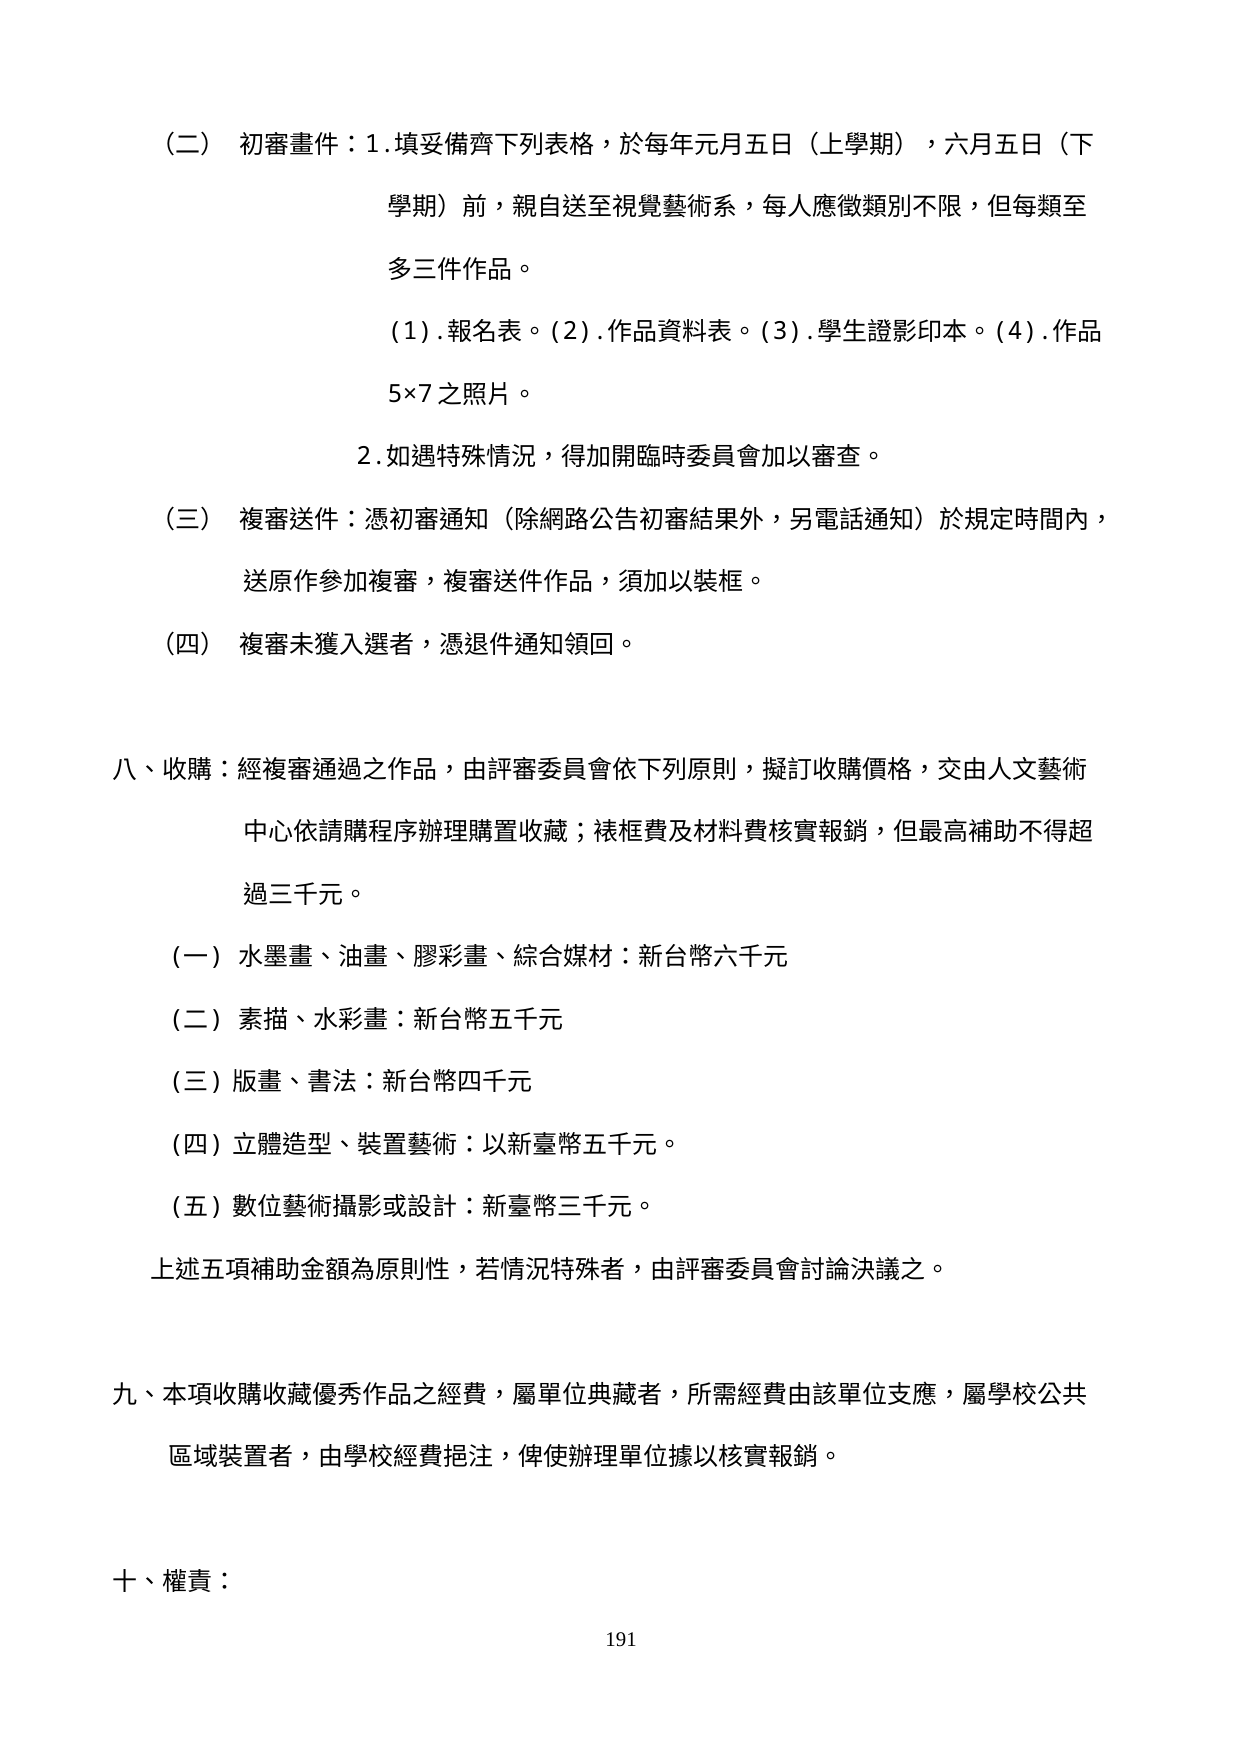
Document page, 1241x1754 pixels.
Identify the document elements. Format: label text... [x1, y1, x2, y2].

text 2.如遇特殊情況，得加開臨時委員會加以審查。 [306, 413, 1110, 476]
text （四） 複審未獲入選者，憑退件通知領回。 [150, 601, 1110, 663]
text （二） 初審畫件：1.填妥備齊下列表格，於每年元月五日（上學期），六月五日（下學期）前，親自送至視覺藝術系，每人應徵類別不限，但每類至多三件作品。 [150, 101, 1110, 288]
text (1).報名表。(2).作品資料表。(3).學生證影印本。(4).作品5×7之照片。 [387, 288, 1110, 413]
text 八、收購：經複審通過之作品，由評審委員會依下列原則，擬訂收購價格，交由人文藝術中心依請購程序辦理購置收藏；裱框費及材料費核實報銷，但最高補助不得超過三千元。 [112, 726, 1110, 913]
text 九、本項收購收藏優秀作品之經費，屬單位典藏者，所需經費由該單位支應，屬學校公共區域裝置者，由學校經費挹注，俾使辦理單位據以核實報銷。 [112, 1351, 1110, 1476]
text (二) 素描、水彩畫：新台幣五千元 [169, 976, 1110, 1038]
text （三） 複審送件：憑初審通知（除網路公告初審結果外，另電話通知）於規定時間內，送原作參加複審，複審送件作品，須加以裝框。 [150, 476, 1110, 601]
text (四) 立體造型、裝置藝術：以新臺幣五千元。 [169, 1101, 1110, 1163]
text (三) 版畫、書法：新台幣四千元 [169, 1038, 1110, 1101]
text 上述五項補助金額為原則性，若情況特殊者，由評審委員會討論決議之。 [150, 1226, 1110, 1288]
text (五) 數位藝術攝影或設計：新臺幣三千元。 [169, 1163, 1110, 1226]
text (一) 水墨畫、油畫、膠彩畫、綜合媒材：新台幣六千元 [169, 913, 1110, 976]
text 十、權責： [112, 1538, 1110, 1601]
